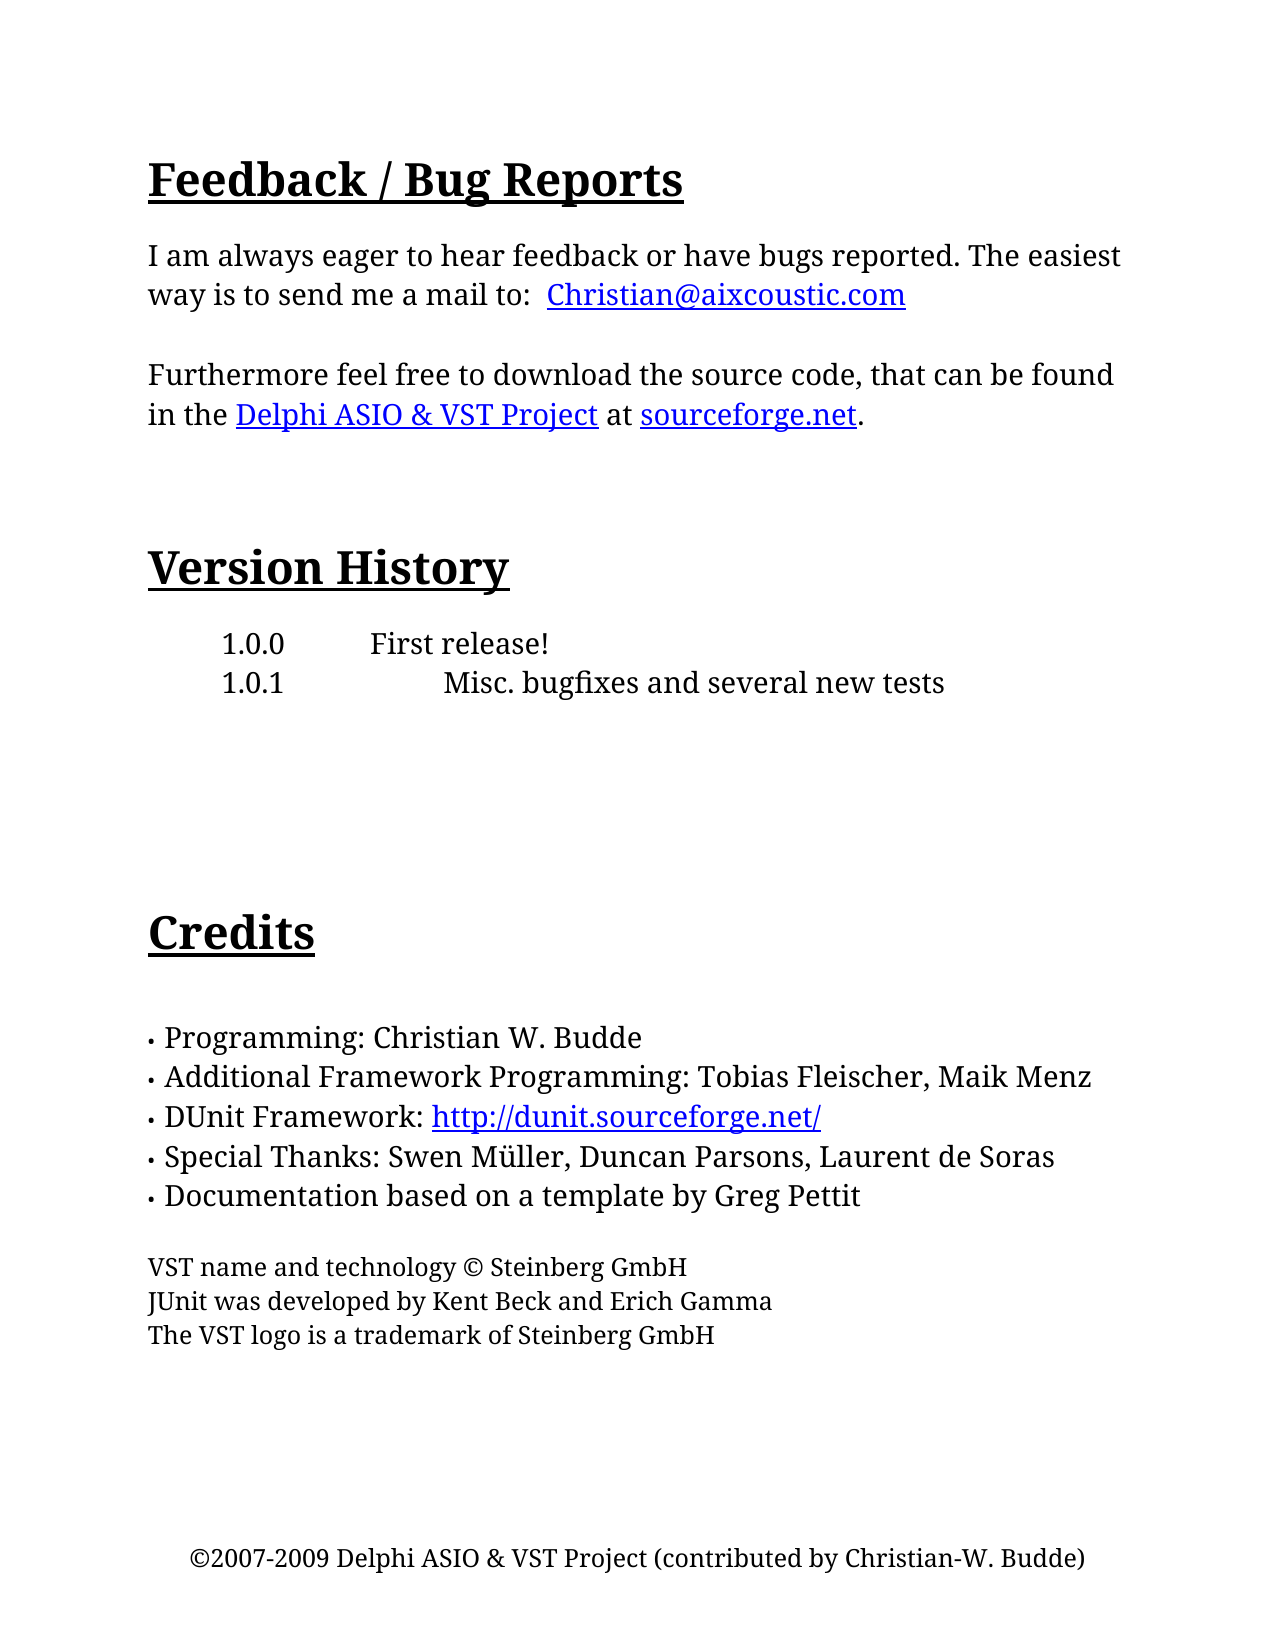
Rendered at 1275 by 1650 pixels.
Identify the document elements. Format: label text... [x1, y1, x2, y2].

text • Documentation based on a template by Greg Pettit [148, 1176, 1127, 1215]
text • DUnit Framework: http://dunit.sourceforge.net/ [148, 1096, 1127, 1136]
subtitle Credits [148, 901, 1127, 963]
text Furthermore feel free to download the source code, that can be found in the Delphi ASIO & VST Project at sourceforge.net. [148, 354, 1127, 433]
subtitle Version History [148, 536, 1127, 598]
text • Special Thanks: Swen Müller, Duncan Parsons, Laurent de Soras [148, 1136, 1127, 1176]
text way is to send me a mail to: Christian@aixcoustic.com [148, 275, 1127, 314]
text • Programming: Christian W. Budde [148, 1017, 1127, 1057]
text 1.0.1 Misc. bugfixes and several new tests [221, 663, 1127, 702]
list First release! [221, 623, 1127, 663]
text I am always eager to hear feedback or have bugs reported. The easiest [148, 235, 1127, 275]
text The VST logo is a trademark of Steinberg GmbH [148, 1317, 1127, 1352]
subtitle Feedback / Bug Reports [148, 148, 1127, 210]
text JUnit was developed by Kent Beck and Erich Gamma [148, 1283, 1127, 1317]
text • Additional Framework Programming: Tobias Fleischer, Maik Menz [148, 1057, 1127, 1096]
text VST name and technology © Steinberg GmbH [148, 1249, 1127, 1283]
